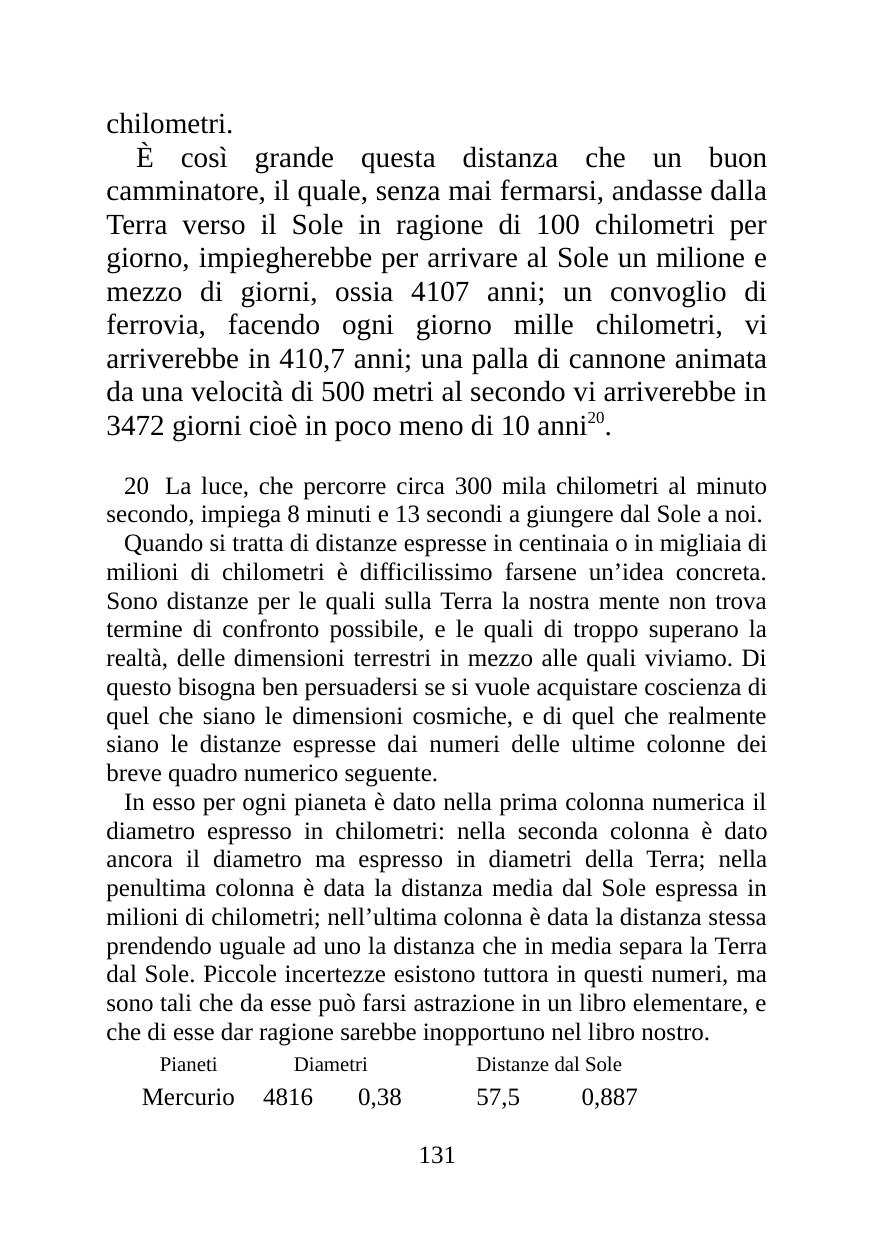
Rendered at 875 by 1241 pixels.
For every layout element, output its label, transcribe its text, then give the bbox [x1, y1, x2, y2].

text Mercurio 4816 0,38 57,5 0,887 [106, 1082, 768, 1110]
text La luce, che percorre circa 300 mila chilometri al minuto secondo, impiega 8 minuti e 13 secondi a giungere dal Sole a noi. [106, 471, 768, 528]
text chilometri. [106, 106, 768, 140]
text È così grande questa distanza che un buon camminatore, il quale, senza mai fermarsi, andasse dalla Terra verso il Sole in ragione di 100 chilometri per giorno, impiegherebbe per arrivare al Sole un milione e mezzo di giorni, ossia 4107 anni; un convoglio di ferrovia, facendo ogni giorno mille chilometri, vi arriverebbe in 410,7 anni; una palla di cannone animata da una velocità di 500 metri al secondo vi arriverebbe in 3472 giorni cioè in poco meno di 10 anni. [106, 140, 768, 442]
text Pianeti Diametri Distanze dal Sole [106, 1052, 768, 1076]
text In esso per ogni pianeta è dato nella prima colonna numerica il diametro espresso in chilometri: nella seconda colonna è dato ancora il diametro ma espresso in diametri della Terra; nella penultima colonna è data la distanza media dal Sole espressa in milioni di chilometri; nell’ultima colonna è data la distanza stessa prendendo uguale ad uno la distanza che in media separa la Terra dal Sole. Piccole incertezze esistono tuttora in questi numeri, ma sono tali che da esse può farsi astrazione in un libro elementare, e che di esse dar ragione sarebbe inopportuno nel libro nostro. [106, 787, 768, 1046]
text Quando si tratta di distanze espresse in centinaia o in migliaia di milioni di chilometri è difficilissimo farsene un’idea concreta. Sono distanze per le quali sulla Terra la nostra mente non trova termine di confronto possibile, e le quali di troppo superano la realtà, delle dimensioni terrestri in mezzo alle quali viviamo. Di questo bisogna ben persuadersi se si vuole acquistare coscienza di quel che siano le dimensioni cosmiche, e di quel che realmente siano le distanze espresse dai numeri delle ultime colonne dei breve quadro numerico seguente. [106, 528, 768, 787]
